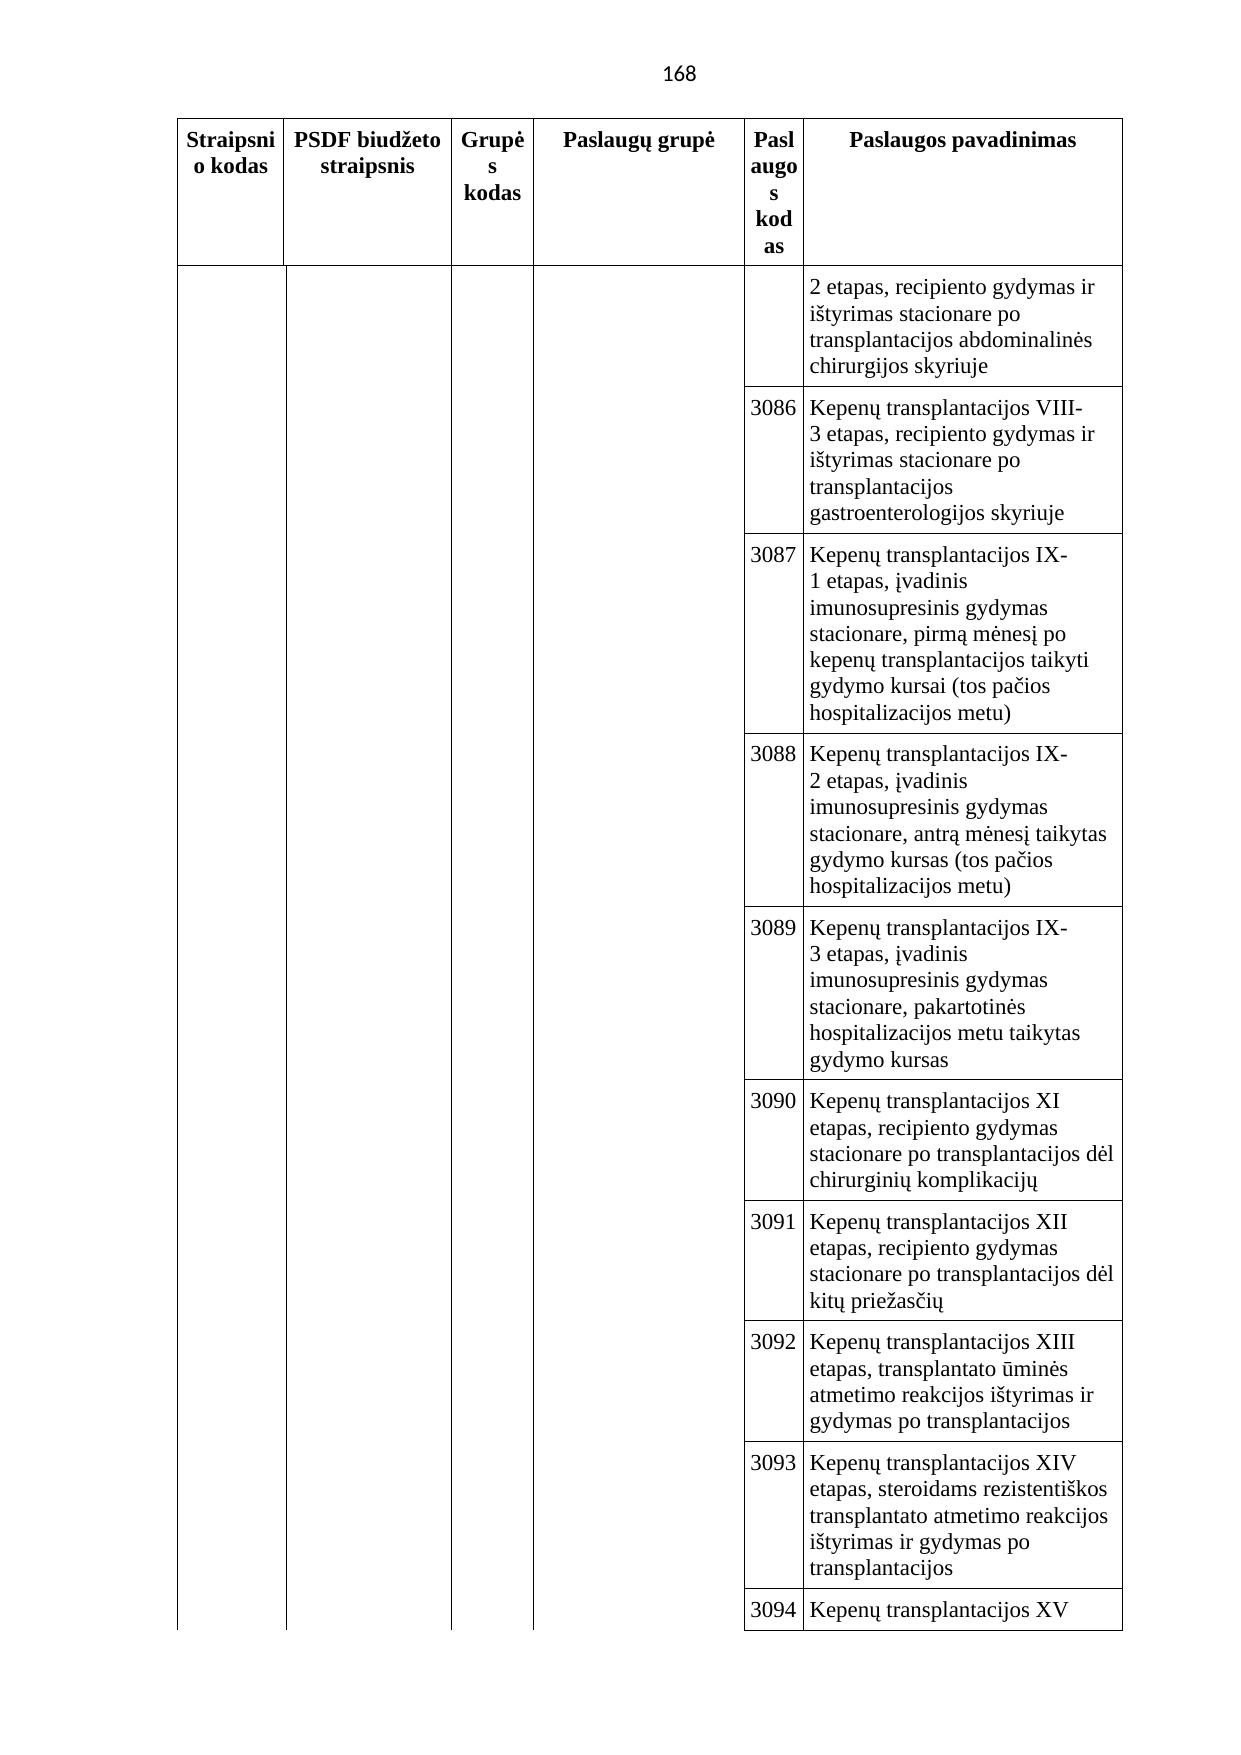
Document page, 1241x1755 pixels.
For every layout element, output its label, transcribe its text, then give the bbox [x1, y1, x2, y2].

table_cell [452, 906, 533, 1079]
table_cell Kepenų transplantacijos IX-2 etapas, įvadinis imunosupresinis gydymas stacionare, antrą mėnesį taikytas gydymo kursas (tos pačios hospitalizacijos metu) [804, 734, 1122, 906]
table_cell Kepenų transplantacijos XV [804, 1589, 1122, 1629]
table_header Paslaugos kodas [745, 119, 803, 265]
table_cell [452, 1200, 533, 1320]
table_cell [178, 906, 286, 1079]
table_cell 3092 [745, 1321, 803, 1441]
table_cell [287, 1320, 451, 1441]
table_cell [287, 1441, 451, 1588]
table_cell [452, 266, 533, 386]
table_cell [178, 1588, 286, 1629]
table_cell 3089 [745, 907, 803, 1079]
table_cell [534, 1588, 744, 1629]
table_header Paslaugos pavadinimas [804, 119, 1122, 265]
table_cell [287, 266, 451, 386]
table_cell [534, 266, 744, 386]
table_cell [452, 533, 533, 732]
table_cell [534, 386, 744, 533]
table_header Straipsnio kodas [178, 119, 283, 265]
table_cell [178, 533, 286, 732]
table_cell [534, 1441, 744, 1588]
table_cell [534, 906, 744, 1079]
table_cell [534, 1079, 744, 1200]
table_header Paslaugų grupė [534, 119, 744, 265]
table_cell Kepenų transplantacijos XIII etapas, transplantato ūminės atmetimo reakcijos ištyrimas ir gydymas po transplantacijos [804, 1321, 1122, 1441]
table_cell Kepenų transplantacijos VIII-3 etapas, recipiento gydymas ir ištyrimas stacionare po transplantacijos gastroenterologijos skyriuje [804, 387, 1122, 533]
table_cell [452, 1079, 533, 1200]
table_cell 3086 [745, 387, 803, 533]
table_cell [452, 1588, 533, 1629]
table_cell [287, 1200, 451, 1320]
table_cell [534, 733, 744, 906]
table_cell [287, 1079, 451, 1200]
table_cell 3090 [745, 1080, 803, 1200]
table_cell [452, 1441, 533, 1588]
table_cell [178, 1320, 286, 1441]
table_cell Kepenų transplantacijos XI etapas, recipiento gydymas stacionare po transplantacijos dėl chirurginių komplikacijų [804, 1080, 1122, 1200]
table_cell 3094 [745, 1589, 803, 1629]
table_cell [178, 1079, 286, 1200]
table_cell [452, 1320, 533, 1441]
table_cell [287, 906, 451, 1079]
table_cell Kepenų transplantacijos XIV etapas, steroidams rezistentiškos transplantato atmetimo reakcijos ištyrimas ir gydymas po transplantacijos [804, 1442, 1122, 1588]
table_cell 3091 [745, 1201, 803, 1320]
table_cell [178, 733, 286, 906]
table_cell [534, 1200, 744, 1320]
table_cell [534, 1320, 744, 1441]
table_cell Kepenų transplantacijos XII etapas, recipiento gydymas stacionare po transplantacijos dėl kitų priežasčių [804, 1201, 1122, 1320]
table_cell 3088 [745, 734, 803, 906]
table_cell [452, 386, 533, 533]
table_cell [745, 266, 803, 386]
table_cell [178, 266, 286, 386]
table_header PSDF biudžeto straipsnis [284, 119, 451, 265]
table_cell Kepenų transplantacijos IX-1 etapas, įvadinis imunosupresinis gydymas stacionare, pirmą mėnesį po kepenų transplantacijos taikyti gydymo kursai (tos pačios hospitalizacijos metu) [804, 534, 1122, 732]
table_cell [287, 533, 451, 732]
table_cell [534, 533, 744, 732]
table_cell [287, 1588, 451, 1629]
table_cell 3093 [745, 1442, 803, 1588]
table_cell 2 etapas, recipiento gydymas ir ištyrimas stacionare po transplantacijos abdominalinės chirurgijos skyriuje [804, 266, 1122, 386]
table_cell [178, 386, 286, 533]
table_cell [178, 1200, 286, 1320]
table_cell 3087 [745, 534, 803, 732]
table_cell [287, 386, 451, 533]
table_cell [178, 1441, 286, 1588]
table_cell [452, 733, 533, 906]
table_cell [287, 733, 451, 906]
table_header Grupės kodas [452, 119, 533, 265]
table_cell Kepenų transplantacijos IX-3 etapas, įvadinis imunosupresinis gydymas stacionare, pakartotinės hospitalizacijos metu taikytas gydymo kursas [804, 907, 1122, 1079]
